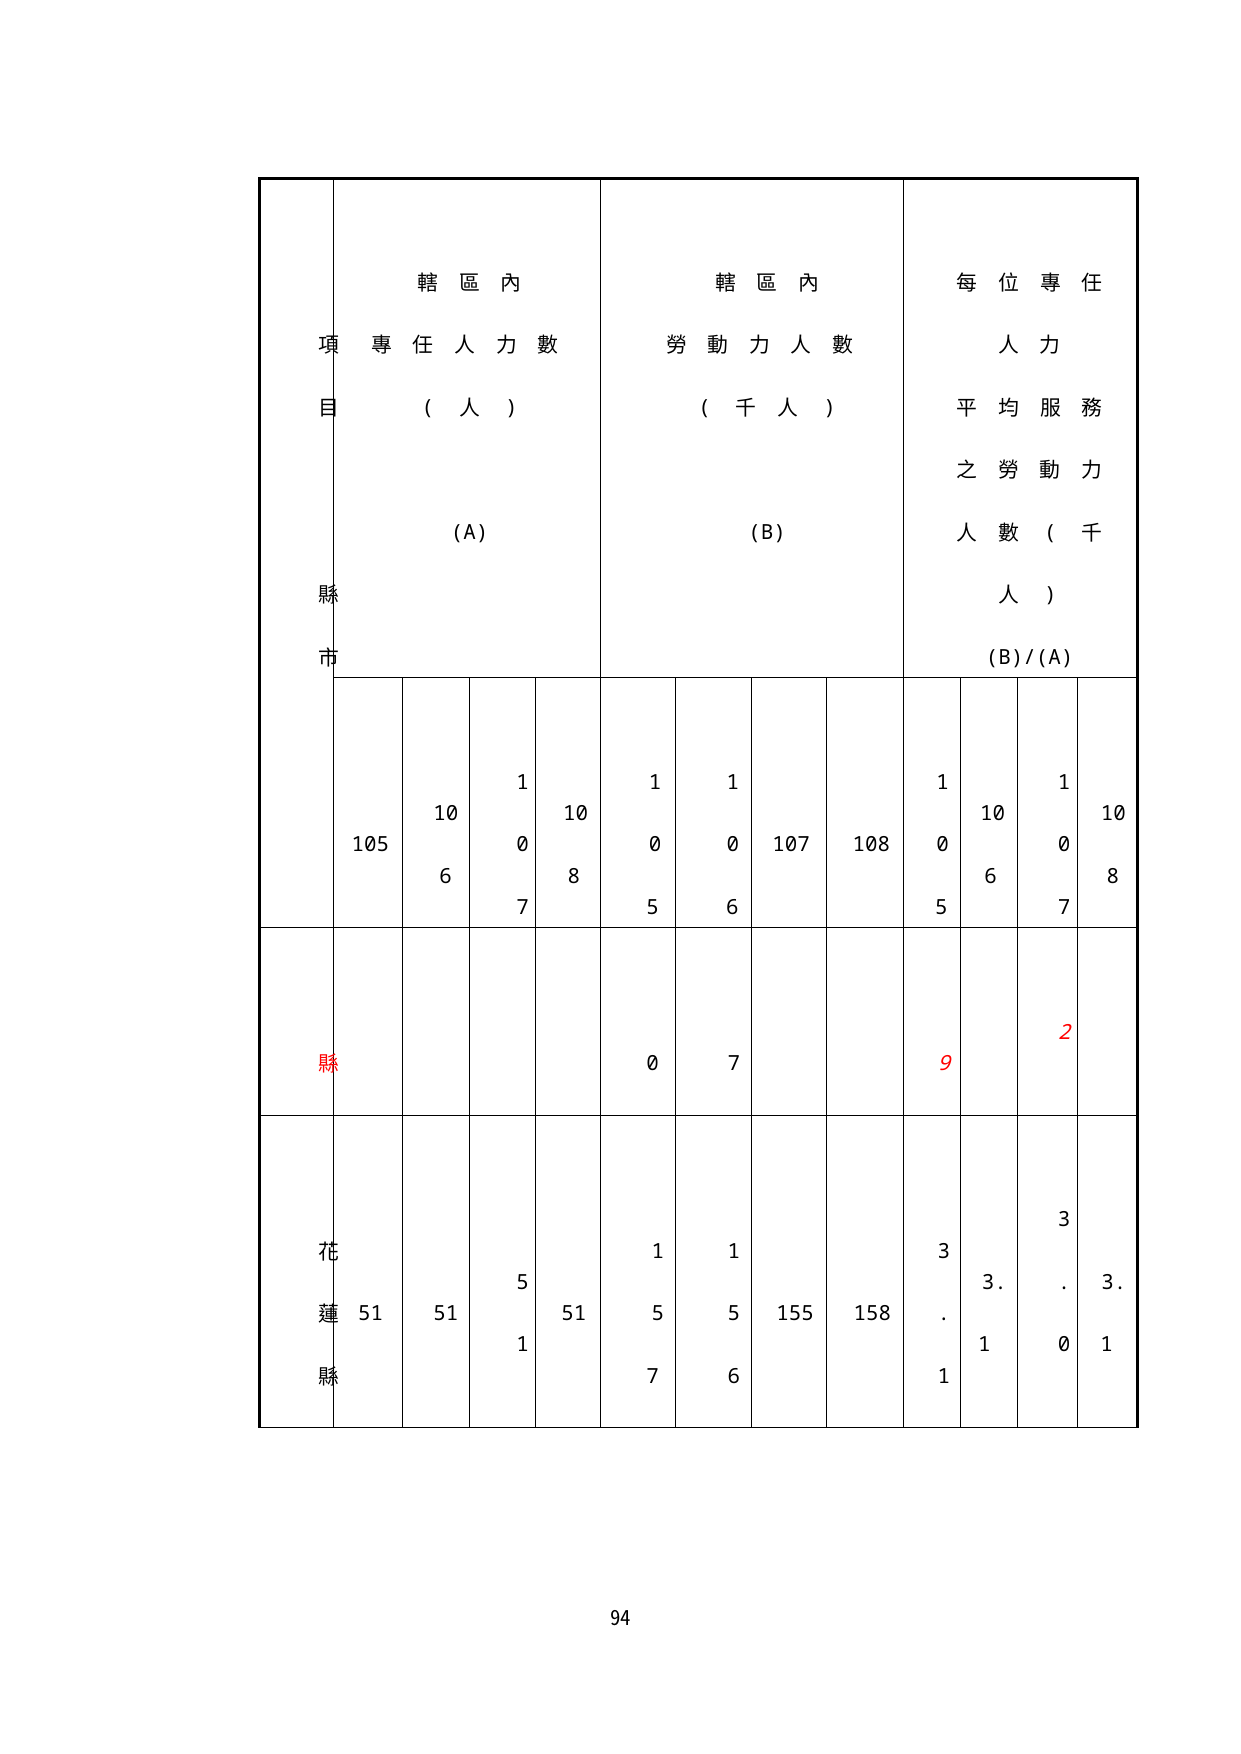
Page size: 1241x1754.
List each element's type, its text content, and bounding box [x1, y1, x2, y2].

table_cell 3.1 [961, 1116, 1017, 1427]
table_cell 3.1 [904, 1116, 960, 1427]
table_cell 158 [827, 1116, 903, 1427]
table_cell 51 [536, 1116, 600, 1427]
table_cell [752, 928, 826, 1115]
table_cell 3.1 [1078, 1116, 1136, 1427]
table_cell 107 [1018, 678, 1077, 927]
table_header 項目 縣市 [261, 180, 333, 927]
table_cell 7 [676, 928, 751, 1115]
table_cell 106 [676, 678, 751, 927]
table_cell 157 [601, 1116, 675, 1427]
table_header 每位專任人力 平均服務之勞動力 人數(千人) (B)/(A) [904, 180, 1136, 677]
table_cell [827, 928, 903, 1115]
table_header 轄區內 專任人力數(人) (A) [334, 180, 600, 677]
table_cell 宜蘭縣 [261, 928, 333, 1115]
table_cell 108 [536, 678, 600, 927]
table_cell 3.0 [1018, 1116, 1077, 1427]
table_cell 107 [752, 678, 826, 927]
table_cell 105 [334, 678, 402, 927]
table_cell [536, 928, 600, 1115]
table_cell 156 [676, 1116, 751, 1427]
table_cell 105 [904, 678, 960, 927]
table_cell [403, 928, 469, 1115]
table_header 轄區內 勞動力人數(千人) (B) [601, 180, 903, 677]
table_cell 2 [1018, 928, 1077, 1115]
table_cell 106 [403, 678, 469, 927]
table_cell 106 [961, 678, 1017, 927]
table_cell 51 [470, 1116, 535, 1427]
table_cell 155 [752, 1116, 826, 1427]
table_cell 108 [1078, 678, 1136, 927]
table_cell [1078, 928, 1136, 1115]
table_cell 108 [827, 678, 903, 927]
table_cell [470, 928, 535, 1115]
table_cell 花蓮縣 [261, 1116, 333, 1427]
table_cell 51 [403, 1116, 469, 1427]
table_cell 51 [334, 1116, 402, 1427]
table_cell 9 [904, 928, 960, 1115]
table_cell 0 [601, 928, 675, 1115]
table_cell 39 [334, 928, 402, 1115]
table_cell 105 [601, 678, 675, 927]
table_cell 107 [470, 678, 535, 927]
table_cell [961, 928, 1017, 1115]
